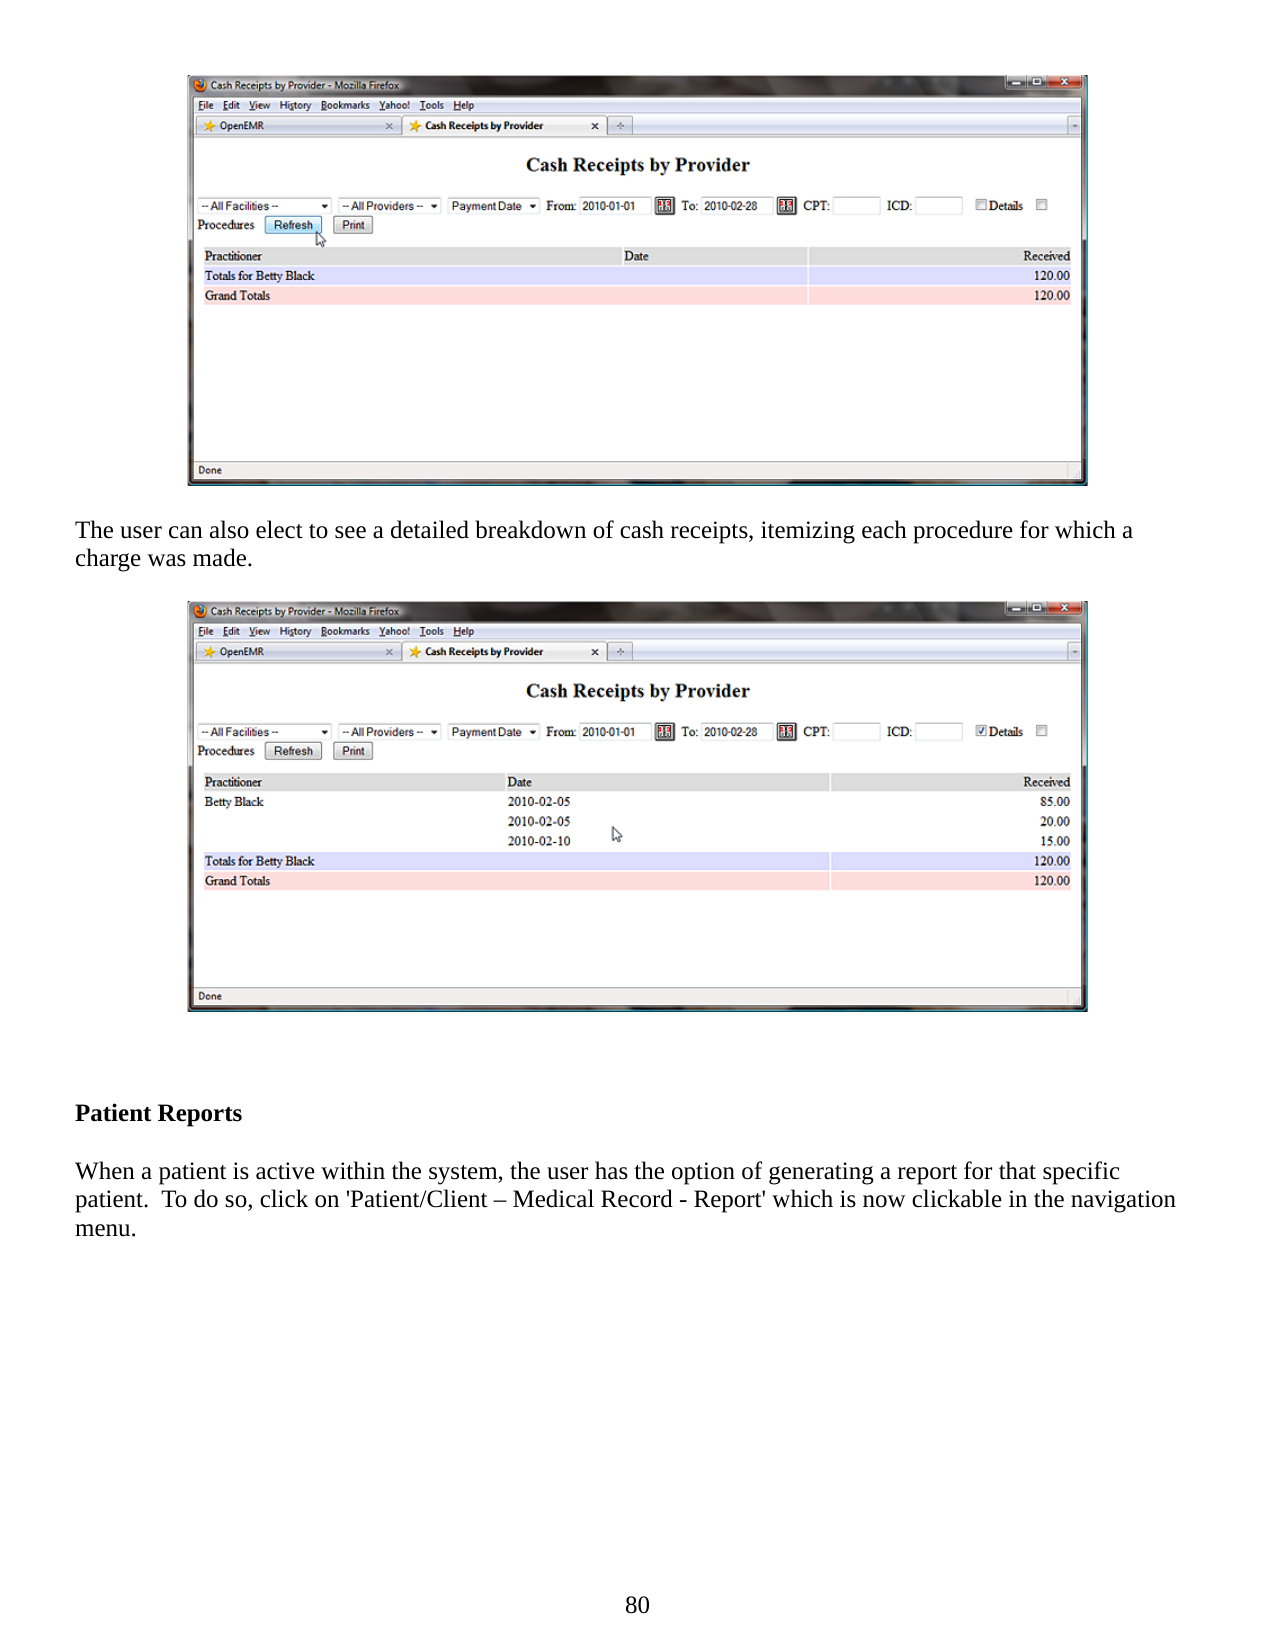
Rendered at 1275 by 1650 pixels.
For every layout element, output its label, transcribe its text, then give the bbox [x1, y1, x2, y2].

text The user can also elect to see a detailed breakdown of cash receipts, itemizing each procedure for which a charge was made. [75, 515, 1200, 572]
picture [187, 601, 1088, 1012]
picture [187, 75, 1088, 486]
text Patient Reports [75, 1098, 1200, 1127]
text When a patient is active within the system, the user has the option of generating a report for that specific patient. To do so, click on 'Patient/Client – Medical Record - Report' which is now clickable in the navigation menu. [75, 1156, 1200, 1242]
